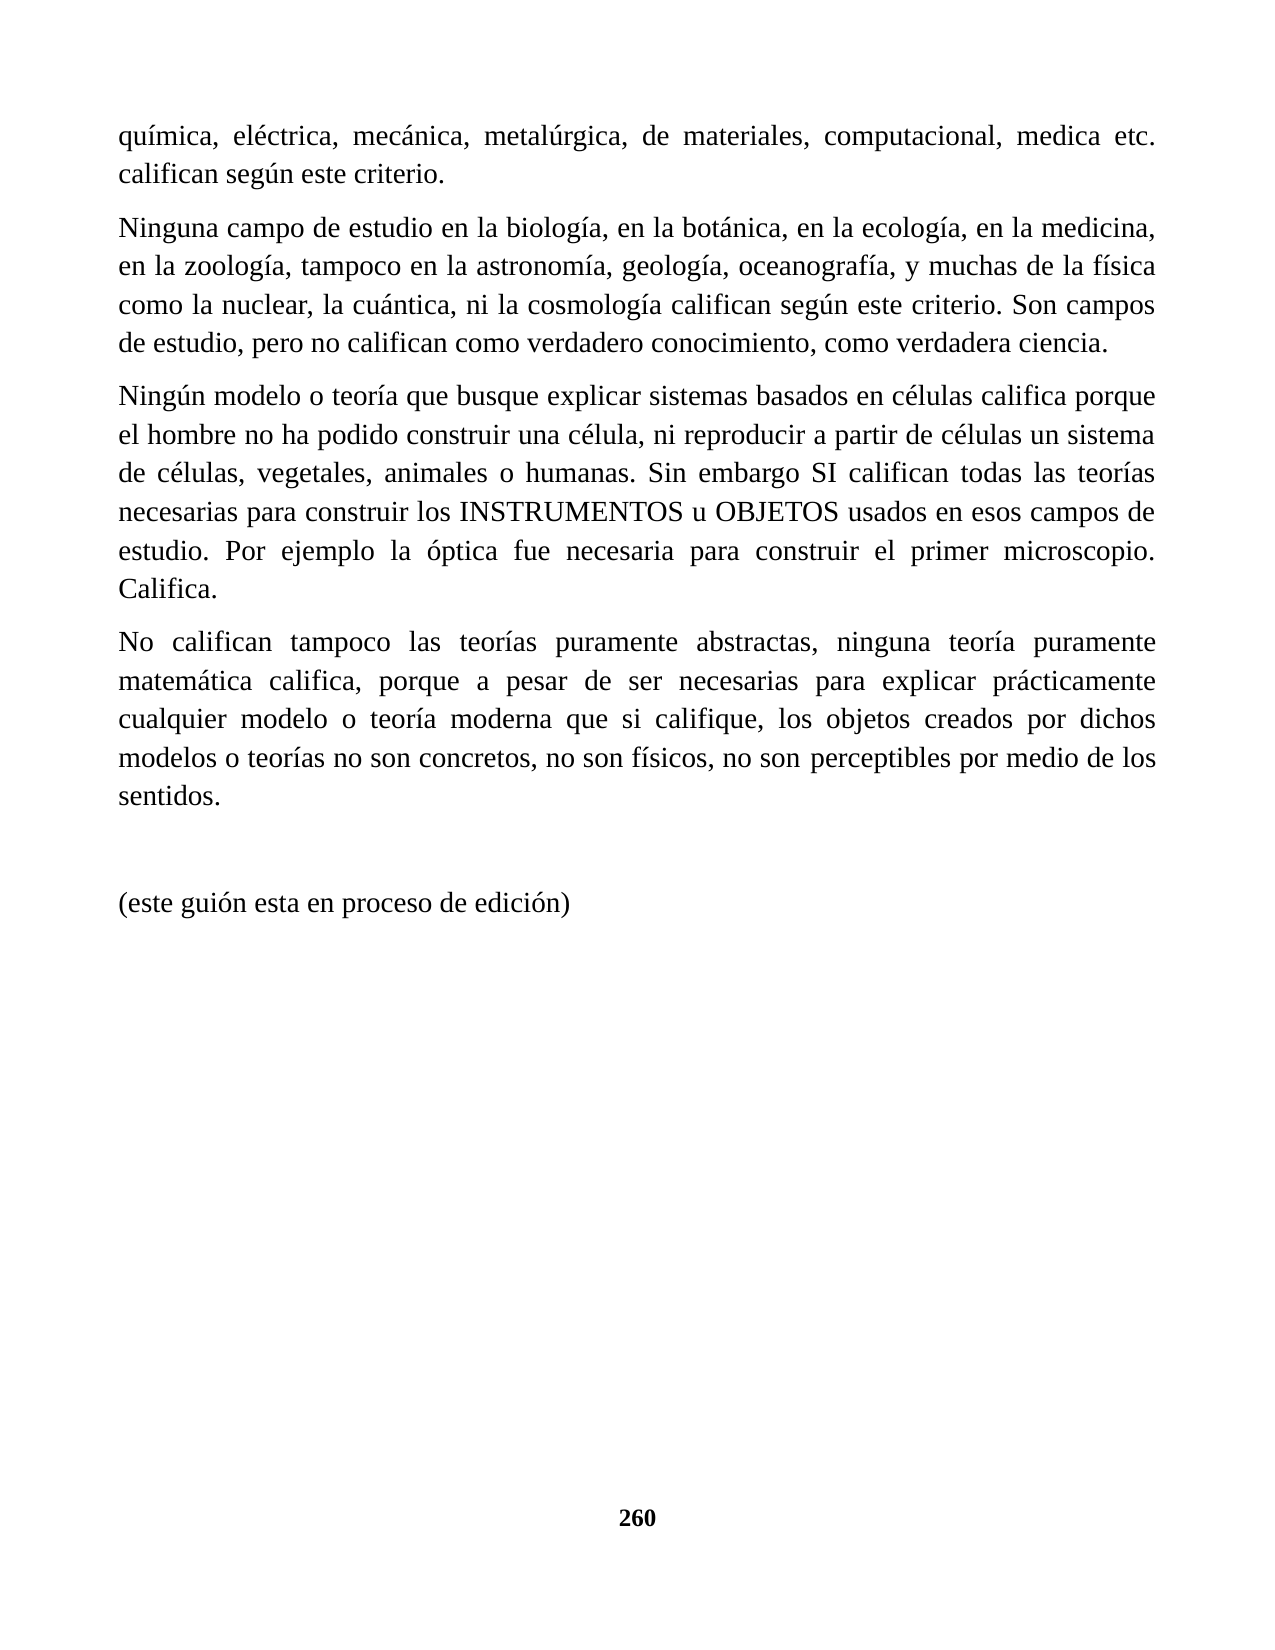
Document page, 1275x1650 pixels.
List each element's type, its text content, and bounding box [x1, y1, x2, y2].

text (este guión esta en proceso de edición) [118, 885, 1157, 918]
text química, eléctrica, mecánica, metalúrgica, de materiales, computacional, medica etc. califican según este criterio. [118, 118, 1157, 190]
text No califican tampoco las teorías puramente abstractas, ninguna teoría puramente matemática califica, porque a pesar de ser necesarias para explicar prácticamente cualquier modelo o teoría moderna que si califique, los objetos creados por dichos modelos o teorías no son concretos, no son físicos, no son perceptibles por medio de los sentidos. [118, 624, 1157, 812]
text Ninguna campo de estudio en la biología, en la botánica, en la ecología, en la medicina, en la zoología, tampoco en la astronomía, geología, oceanografía, y muchas de la física como la nuclear, la cuántica, ni la cosmología califican según este criterio. Son campos de estudio, pero no califican como verdadero conocimiento, como verdadera ciencia. [118, 210, 1157, 359]
text Ningún modelo o teoría que busque explicar sistemas basados en células califica porque el hombre no ha podido construir una célula, ni reproducir a partir de células un sistema de células, vegetales, animales o humanas. Sin embargo SI califican todas las teorías necesarias para construir los INSTRUMENTOS u OBJETOS usados en esos campos de estudio. Por ejemplo la óptica fue necesaria para construir el primer microscopio. Califica. [118, 378, 1157, 605]
